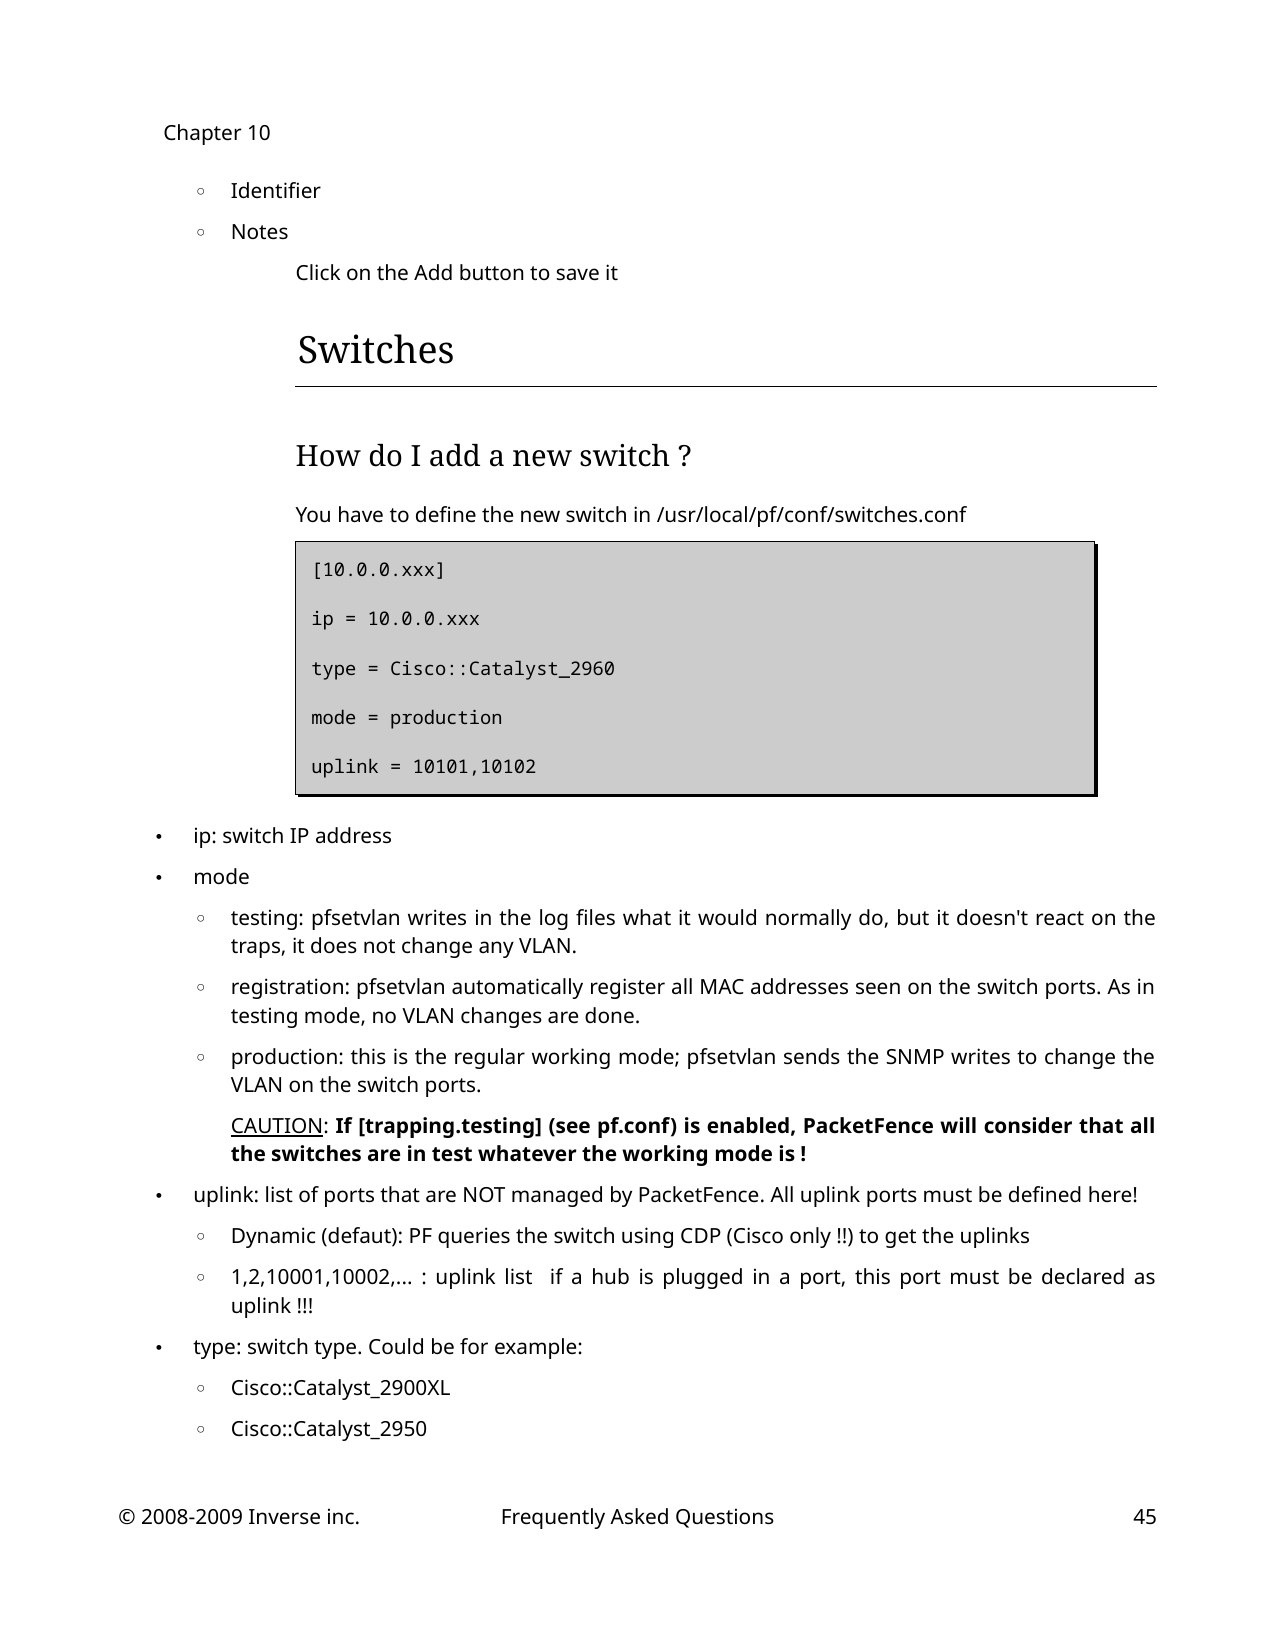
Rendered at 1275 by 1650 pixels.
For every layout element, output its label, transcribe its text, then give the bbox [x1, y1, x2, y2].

list production: this is the regular working mode; pfsetvlan sends the SNMP writes to change the VLAN on the switch ports. [193, 1042, 1157, 1099]
list 1,2,10001,10002,... : uplink list if a hub is plugged in a port, this port must be declared as uplink !!! [193, 1262, 1157, 1319]
text [10.0.0.xxx] [296, 542, 1094, 582]
text You have to define the new switch in /usr/local/pf/conf/switches.conf [295, 500, 1157, 528]
subtitle Switches [295, 324, 1157, 386]
list Identifier [193, 176, 1157, 204]
list Dynamic (defaut): PF queries the switch using CDP (Cisco only !!) to get the uplinks [193, 1221, 1157, 1250]
text mode = production [296, 688, 1094, 729]
list mode [156, 862, 1157, 891]
list uplink: list of ports that are NOT managed by PacketFence. All uplink ports must be defined here! [156, 1181, 1157, 1209]
list testing: pfsetvlan writes in the log files what it would normally do, but it doesn't react on the traps, it does not change any VLAN. [193, 903, 1157, 960]
text uplink = 10101,10102 [296, 737, 1094, 794]
list ip: switch IP address [156, 821, 1157, 849]
subtitle How do I add a new switch ? [295, 435, 1157, 475]
text type = Cisco::Catalyst_2960 [296, 639, 1094, 680]
text Click on the Add button to save it [295, 258, 1157, 286]
list CAUTION: If [trapping.testing] (see pf.conf) is enabled, PacketFence will consider that all the switches are in test whatever the working mode is ! [193, 1111, 1157, 1168]
list Cisco::Catalyst_2950 [193, 1414, 1157, 1442]
list registration: pfsetvlan automatically register all MAC addresses seen on the switch ports. As in testing mode, no VLAN changes are done. [193, 972, 1157, 1029]
list Notes [193, 217, 1157, 245]
list Cisco::Catalyst_2900XL [193, 1373, 1157, 1401]
text ip = 10.0.0.xxx [296, 590, 1094, 631]
list type: switch type. Could be for example: [156, 1332, 1157, 1360]
